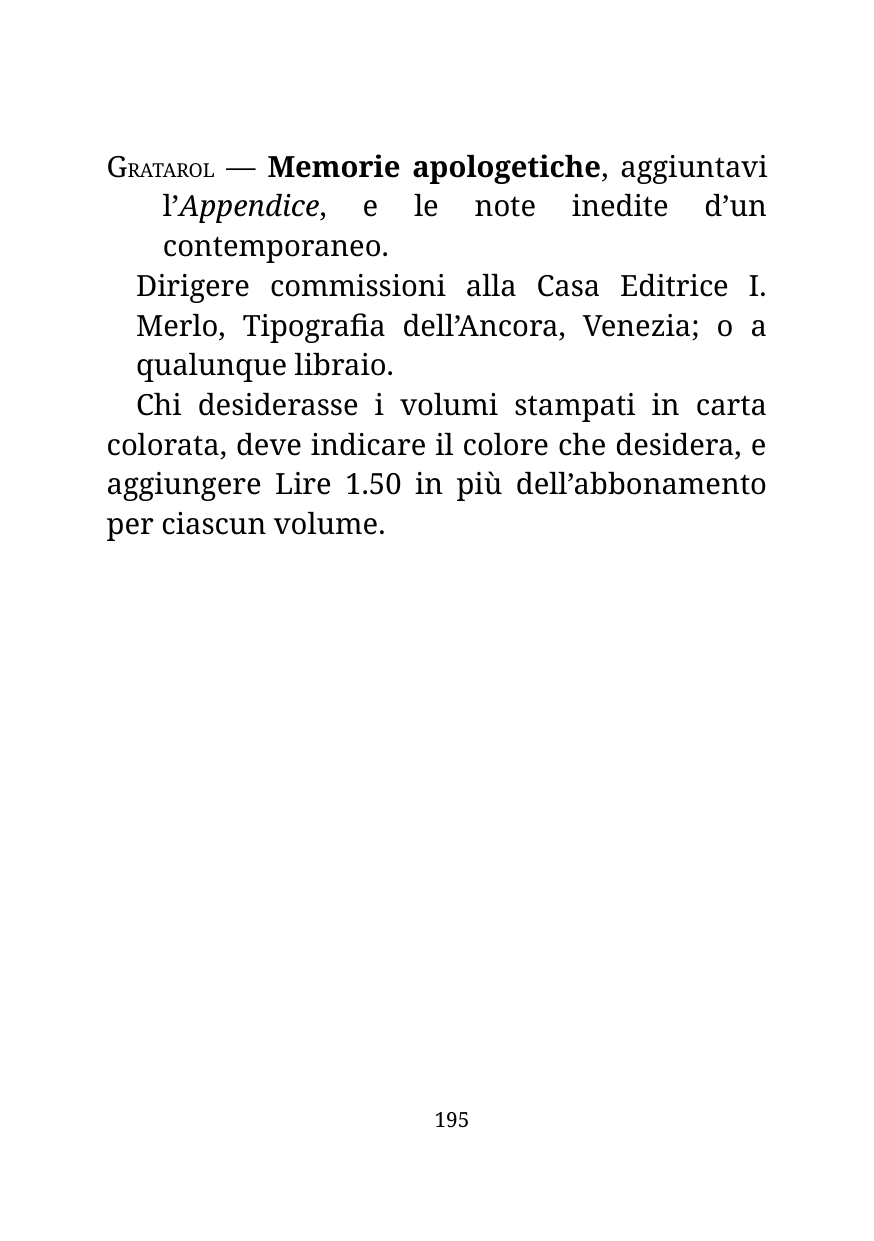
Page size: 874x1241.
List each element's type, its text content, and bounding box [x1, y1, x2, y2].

text Chi desiderasse i volumi stampati in carta colorata, deve indicare il colore che desidera, e aggiungere Lire 1.50 in più dell’abbonamento per ciascun volume. [106, 384, 768, 543]
text Gratarol — Memorie apologetiche, aggiuntavi l’Appendice, e le note inedite d’un contemporaneo. [106, 146, 768, 265]
text Dirigere commissioni alla Casa Editrice I. Merlo, Tipografia dell’Ancora, Venezia; o a qualunque libraio. [136, 265, 768, 384]
